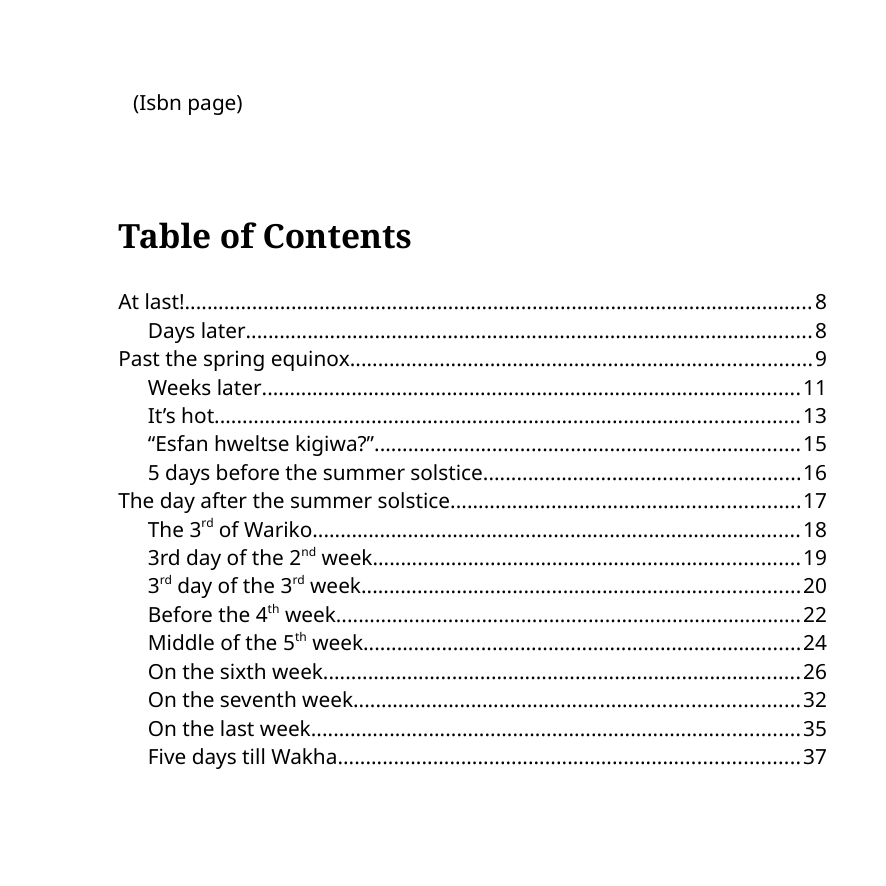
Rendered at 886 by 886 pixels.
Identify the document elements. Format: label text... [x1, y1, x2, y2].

subtitle Table of Contents [118, 212, 827, 258]
text 3rd day of the 3rd week 20 [148, 572, 827, 600]
text Days later 8 [148, 316, 827, 344]
text Five days till Wakha 37 [148, 742, 827, 771]
text On the sixth week 26 [148, 657, 827, 685]
text On the last week 35 [148, 714, 827, 742]
text Middle of the 5th week 24 [148, 628, 827, 657]
text At last! 8 [118, 287, 827, 316]
text Past the spring equinox 9 [118, 344, 827, 373]
text On the seventh week 32 [148, 685, 827, 714]
text Weeks later 11 [148, 373, 827, 401]
text The day after the summer solstice 17 [118, 486, 827, 515]
text 3rd day of the 2nd week 19 [148, 543, 827, 572]
text (Isbn page) [118, 88, 827, 117]
text 5 days before the summer solstice 16 [148, 458, 827, 486]
text The 3rd of Wariko 18 [148, 515, 827, 543]
text “Esfan hweltse kigiwa?” 15 [148, 429, 827, 458]
text Before the 4th week 22 [148, 600, 827, 628]
text It’s hot 13 [148, 401, 827, 429]
